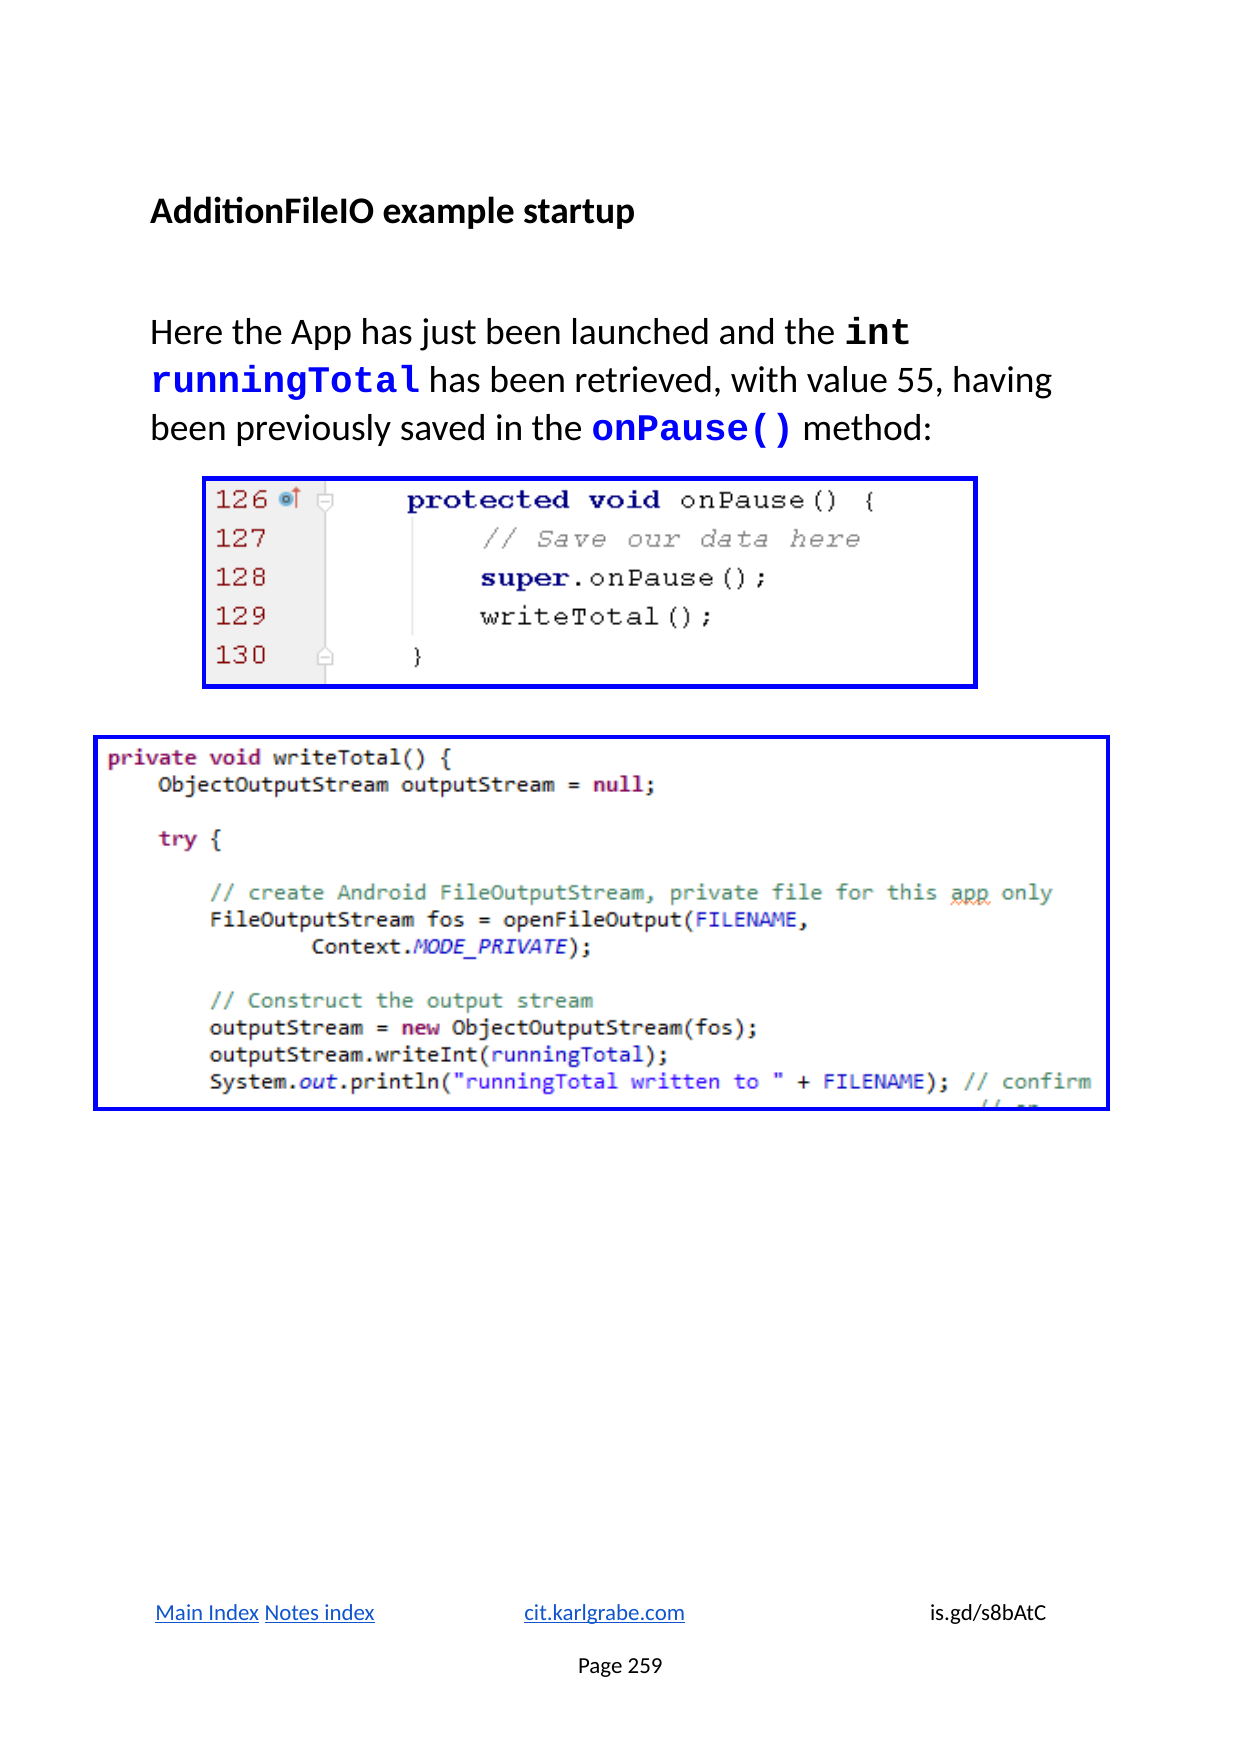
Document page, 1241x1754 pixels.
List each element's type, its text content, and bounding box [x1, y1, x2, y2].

subtitle AdditionFileIO example startup [150, 187, 1090, 233]
picture [206, 481, 973, 684]
text Here the App has just been launched and the int runningTotal has been retrieved, with value 55, having been previously saved in the onPause() method: [150, 308, 1090, 451]
picture [98, 739, 1106, 1107]
